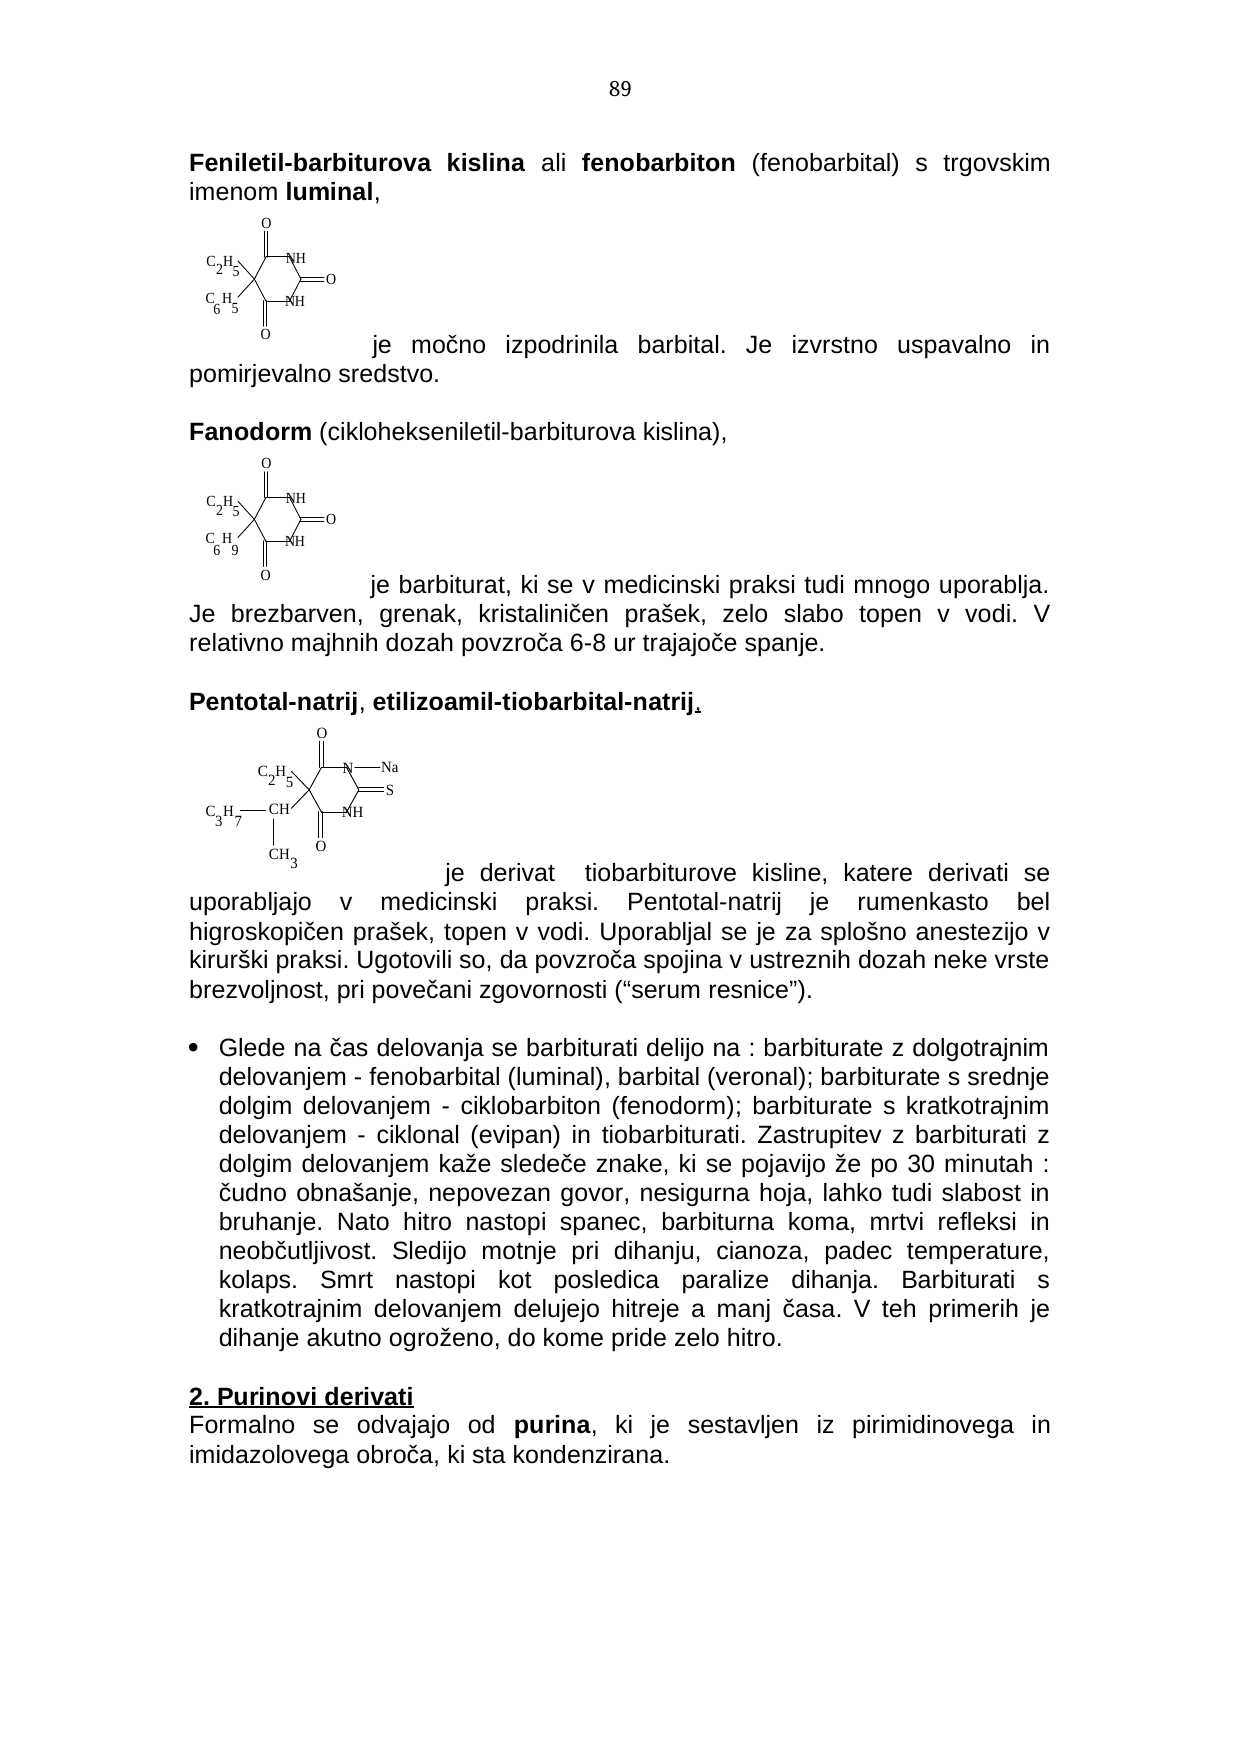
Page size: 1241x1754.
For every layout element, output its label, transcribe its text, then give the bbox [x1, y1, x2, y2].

text je derivat tiobarbiturove kisline, katere derivati se uporabljajo v medicinski praksi. Pentotal-natrij je rumenkasto bel higroskopičen prašek, topen v vodi. Uporabljal se je za splošno anestezijo v kirurški praksi. Ugotovili so, da povzroča spojina v ustreznih dozah neke vrste brezvoljnost, pri povečani zgovornosti (“serum resnice”). [189, 716, 1051, 1003]
text 2. Purinovi derivati [189, 1381, 1051, 1410]
text Feniletil-barbiturova kislina ali fenobarbiton (fenobarbital) s trgovskim imenom luminal, [189, 148, 1051, 206]
text je barbiturat, ki se v medicinski praksi tudi mnogo uporablja. Je brezbarven, grenak, kristaliničen prašek, zelo slabo topen v vodi. V relativno majhnih dozah povzroča 6-8 ur trajajoče spanje. [189, 446, 1051, 657]
text Formalno se odvajajo od purina, ki je sestavljen iz pirimidinovega in imidazolovega obroča, ki sta kondenzirana. [189, 1410, 1051, 1468]
text je močno izpodrinila barbital. Je izvrstno uspavalno in pomirjevalno sredstvo. [189, 206, 1051, 388]
list Glede na čas delovanja se barbiturati delijo na : barbiturate z dolgotrajnim delovanjem - fenobarbital (luminal), barbital (veronal); barbiturate s srednje dolgim delovanjem - ciklobarbiton (fenodorm); barbiturate s kratkotrajnim delovanjem - ciklonal (evipan) in tiobarbiturati. Zastrupitev z barbiturati z dolgim delovanjem kaže sledeče znake, ki se pojavijo že po 30 minutah : čudno obnašanje, nepovezan govor, nesigurna hoja, lahko tudi slabost in bruhanje. Nato hitro nastopi spanec, barbiturna koma, mrtvi refleksi in neobčutljivost. Sledijo motnje pri dihanju, cianoza, padec temperature, kolaps. Smrt nastopi kot posledica paralize dihanja. Barbiturati s kratkotrajnim delovanjem delujejo hitreje a manj časa. V teh primerih je dihanje akutno ogroženo, do kome pride zelo hitro. [189, 1033, 1051, 1352]
text Pentotal-natrij, etilizoamil-tiobarbital-natrij, [189, 686, 1051, 716]
text Fanodorm (ciklohekseniletil-barbiturova kislina), [189, 417, 1051, 446]
